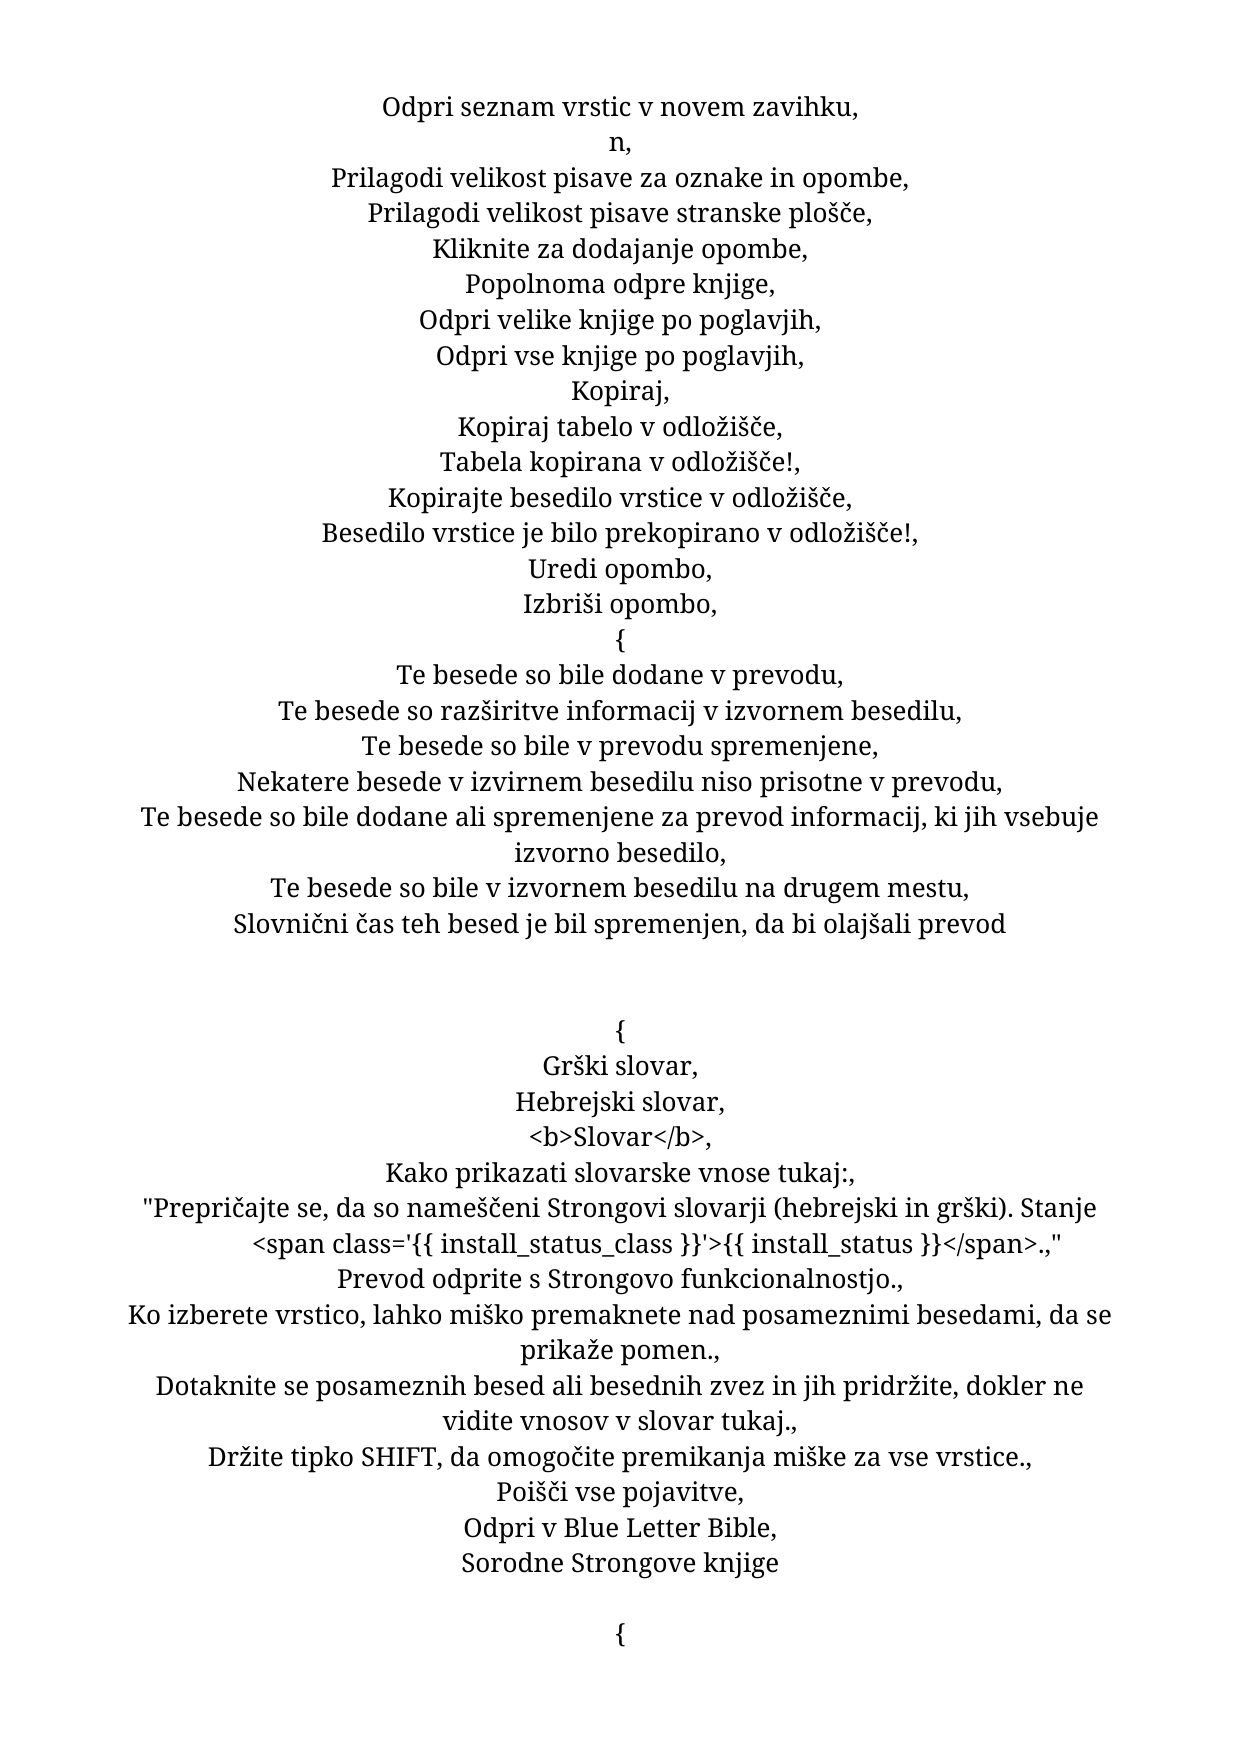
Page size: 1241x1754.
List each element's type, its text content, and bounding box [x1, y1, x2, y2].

text Grški slovar, [118, 1048, 1122, 1083]
text Te besede so bile dodane ali spremenjene za prevod informacij, ki jih vsebuje izvorno besedilo, [118, 799, 1122, 870]
text Hebrejski slovar, [118, 1083, 1122, 1119]
text Poišči vse pojavitve, [118, 1474, 1122, 1509]
text Prilagodi velikost pisave stranske plošče, [118, 195, 1122, 231]
text Tabela kopirana v odložišče!, [118, 444, 1122, 479]
text Te besede so bile v izvornem besedilu na drugem mestu, [118, 870, 1122, 906]
text { [118, 1616, 1122, 1651]
text Sorodne Strongove knjige [118, 1545, 1122, 1580]
text Kopiraj, [118, 373, 1122, 408]
text Ko izberete vrstico, lahko miško premaknete nad posameznimi besedami, da se prikaže pomen., [118, 1296, 1122, 1367]
text Prevod odprite s Strongovo funkcionalnostjo., [118, 1261, 1122, 1296]
text Kopirajte besedilo vrstice v odložišče, [118, 479, 1122, 515]
text Besedilo vrstice je bilo prekopirano v odložišče!, [118, 515, 1122, 550]
text Odpri vse knjige po poglavjih, [118, 337, 1122, 373]
text { [118, 621, 1122, 657]
text Odpri seznam vrstic v novem zavihku, [118, 88, 1122, 124]
text Odpri v Blue Letter Bible, [118, 1509, 1122, 1545]
text Popolnoma odpre knjige, [118, 266, 1122, 302]
text Dotaknite se posameznih besed ali besednih zvez in jih pridržite, dokler ne vidite vnosov v slovar tukaj., [118, 1367, 1122, 1438]
text Kopiraj tabelo v odložišče, [118, 408, 1122, 444]
text <b>Slovar</b>, [118, 1119, 1122, 1154]
text Držite tipko SHIFT, da omogočite premikanja miške za vse vrstice., [118, 1438, 1122, 1474]
text Te besede so bile dodane v prevodu, [118, 657, 1122, 692]
text { [118, 1012, 1122, 1048]
text Nekatere besede v izvirnem besedilu niso prisotne v prevodu, [118, 763, 1122, 799]
text Odpri velike knjige po poglavjih, [118, 302, 1122, 337]
text "Prepričajte se, da so nameščeni Strongovi slovarji (hebrejski in grški). Stanje <span class='{{ install_status_class }}'>{{ install_status }}</span>.," [118, 1190, 1122, 1261]
text Uredi opombo, [118, 550, 1122, 586]
text n, [118, 124, 1122, 159]
text Prilagodi velikost pisave za oznake in opombe, [118, 159, 1122, 195]
text Izbriši opombo, [118, 586, 1122, 621]
text Kako prikazati slovarske vnose tukaj:, [118, 1154, 1122, 1190]
text Kliknite za dodajanje opombe, [118, 231, 1122, 266]
text Slovnični čas teh besed je bil spremenjen, da bi olajšali prevod [118, 906, 1122, 941]
text Te besede so razširitve informacij v izvornem besedilu, [118, 692, 1122, 728]
text Te besede so bile v prevodu spremenjene, [118, 728, 1122, 763]
